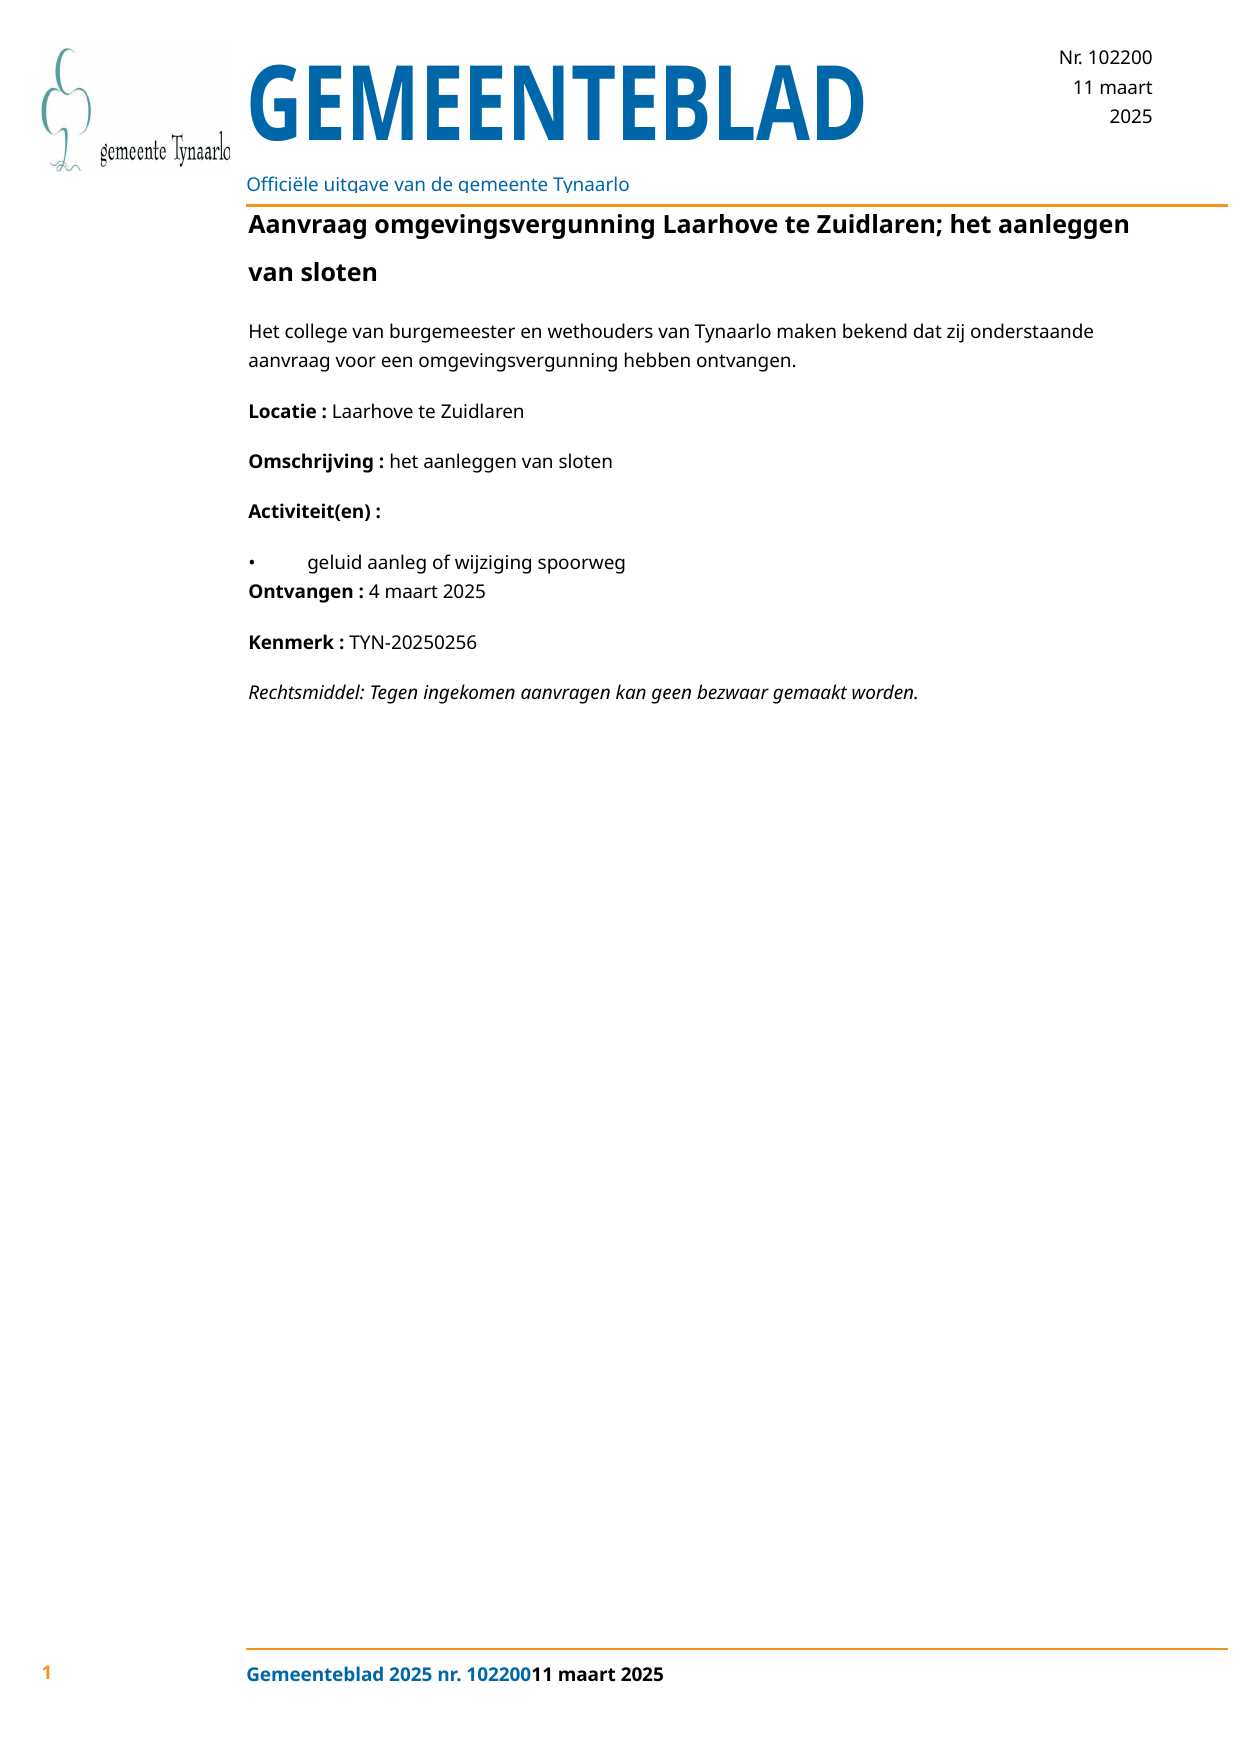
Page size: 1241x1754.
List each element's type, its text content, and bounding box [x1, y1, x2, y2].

text Ontvangen : 4 maart 2025 [248, 579, 1152, 604]
text Het college van burgemeester en wethouders van Tynaarlo maken bekend dat zij onderstaande aanvraag voor een omgevingsvergunning hebben ontvangen. [248, 318, 1152, 373]
text Kenmerk : TYN-20250256 [248, 629, 1152, 655]
text Locatie : Laarhove te Zuidlaren [248, 398, 1152, 424]
text Aanvraag omgevingsvergunning Laarhove te Zuidlaren; het aanleggen van sloten [248, 207, 1152, 288]
list geluid aanleg of wijziging spoorweg [248, 549, 1152, 575]
picture [41, 47, 231, 172]
text Omschrijving : het aanleggen van sloten [248, 448, 1152, 474]
text Activiteit(en) : [248, 499, 1152, 524]
text Rechtsmiddel: Tegen ingekomen aanvragen kan geen bezwaar gemaakt worden. [248, 679, 1152, 705]
